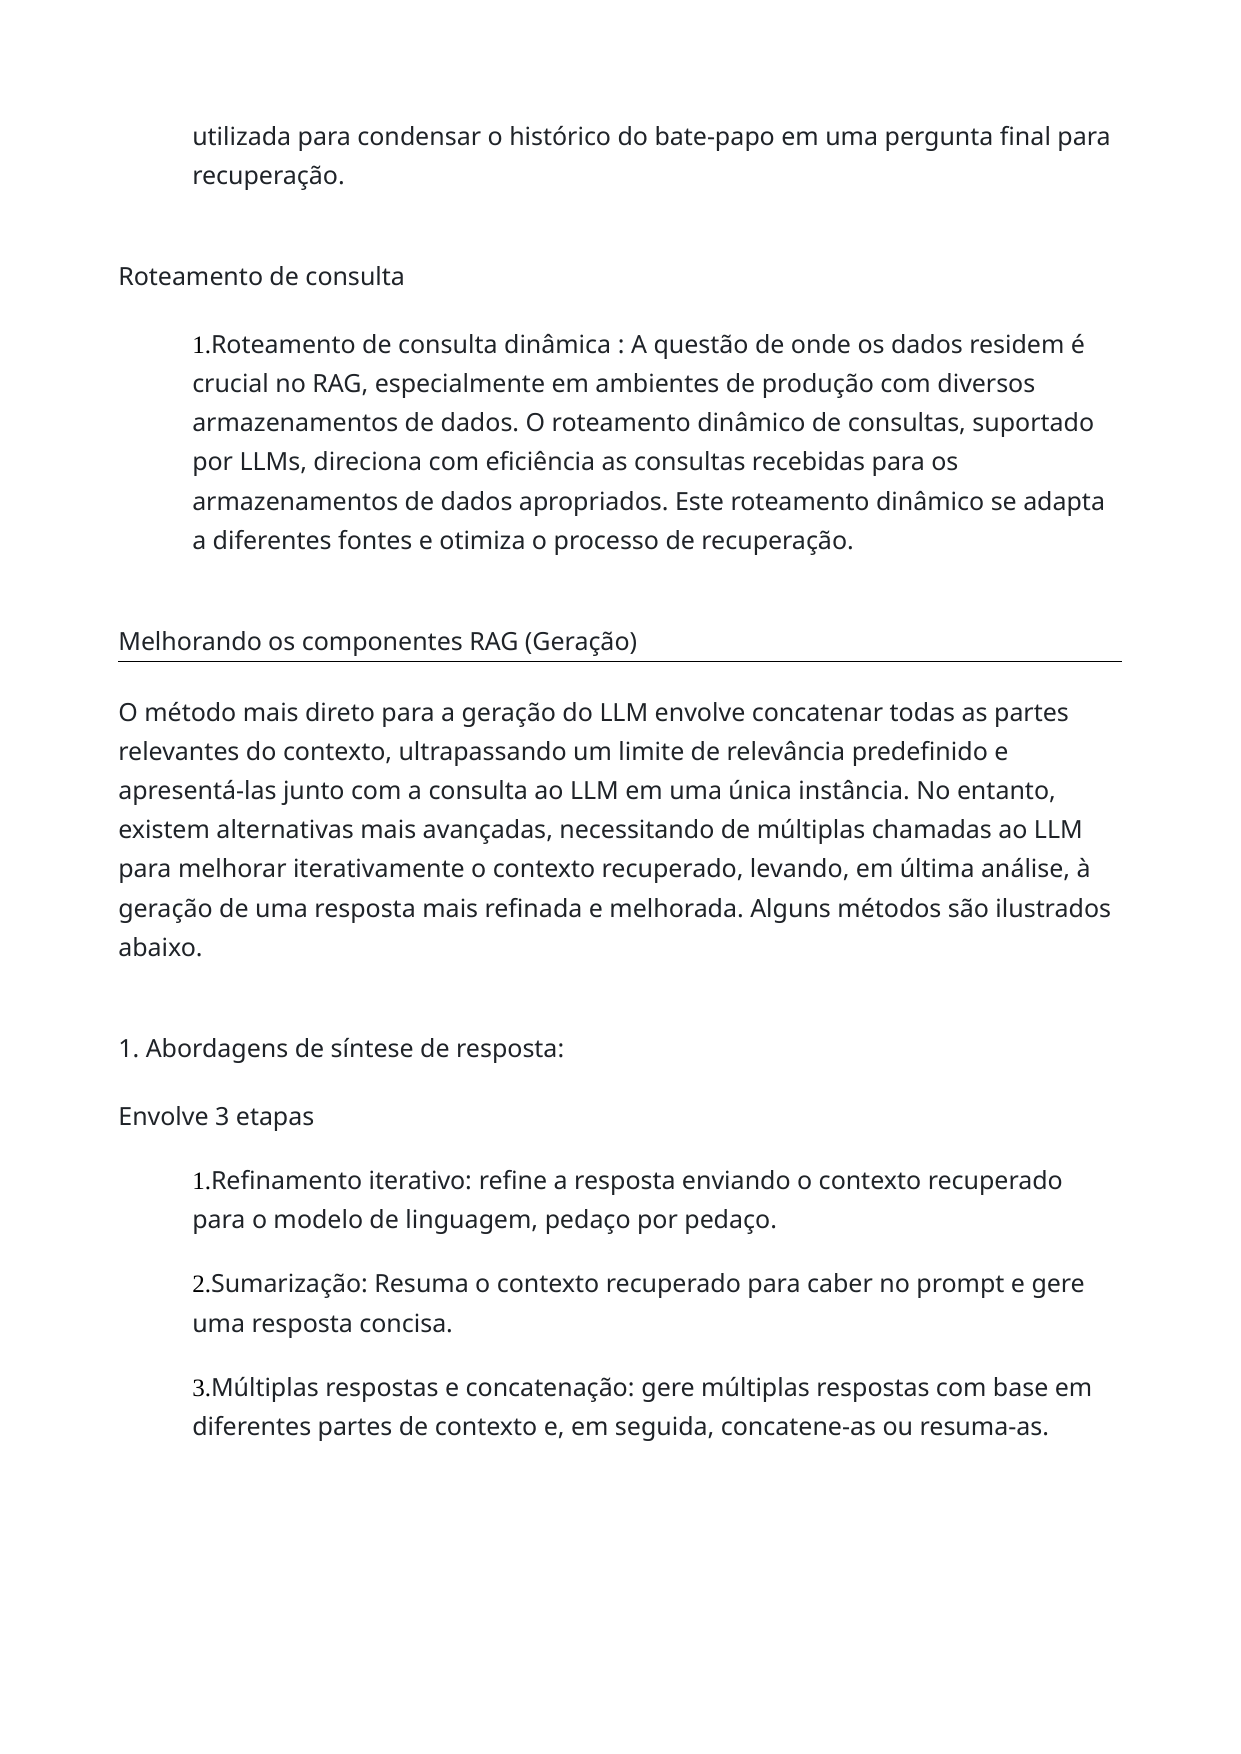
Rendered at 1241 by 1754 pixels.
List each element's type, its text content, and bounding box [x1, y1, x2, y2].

text Envolve 3 etapas [118, 1099, 1122, 1133]
subtitle Melhorando os componentes RAG (Geração) [118, 624, 1122, 661]
list Roteamento de consulta dinâmica : A questão de onde os dados residem é crucial no RAG, especialmente em ambientes de produção com diversos armazenamentos de dados. O roteamento dinâmico de consultas, suportado por LLMs, direciona com eficiência as consultas recebidas para os armazenamentos de dados apropriados. Este roteamento dinâmico se adapta a diferentes fontes e otimiza o processo de recuperação. [118, 326, 1122, 556]
list Sumarização: Resuma o contexto recuperado para caber no prompt e gere uma resposta concisa. [118, 1266, 1122, 1339]
subtitle Roteamento de consulta [118, 259, 1122, 293]
list Refinamento iterativo: refine a resposta enviando o contexto recuperado para o modelo de linguagem, pedaço por pedaço. [118, 1163, 1122, 1236]
subtitle 1. Abordagens de síntese de resposta: [118, 1031, 1122, 1065]
list Múltiplas respostas e concatenação: gere múltiplas respostas com base em diferentes partes de contexto e, em seguida, concatene-as ou resuma-as. [118, 1369, 1122, 1443]
text O método mais direto para a geração do LLM envolve concatenar todas as partes relevantes do contexto, ultrapassando um limite de relevância predefinido e apresentá-las junto com a consulta ao LLM em uma única instância. No entanto, existem alternativas mais avançadas, necessitando de múltiplas chamadas ao LLM para melhorar iterativamente o contexto recuperado, levando, em última análise, à geração de uma resposta mais refinada e melhorada. Alguns métodos são ilustrados abaixo. [118, 694, 1122, 963]
list utilizada para condensar o histórico do bate-papo em uma pergunta final para recuperação. [118, 118, 1122, 191]
